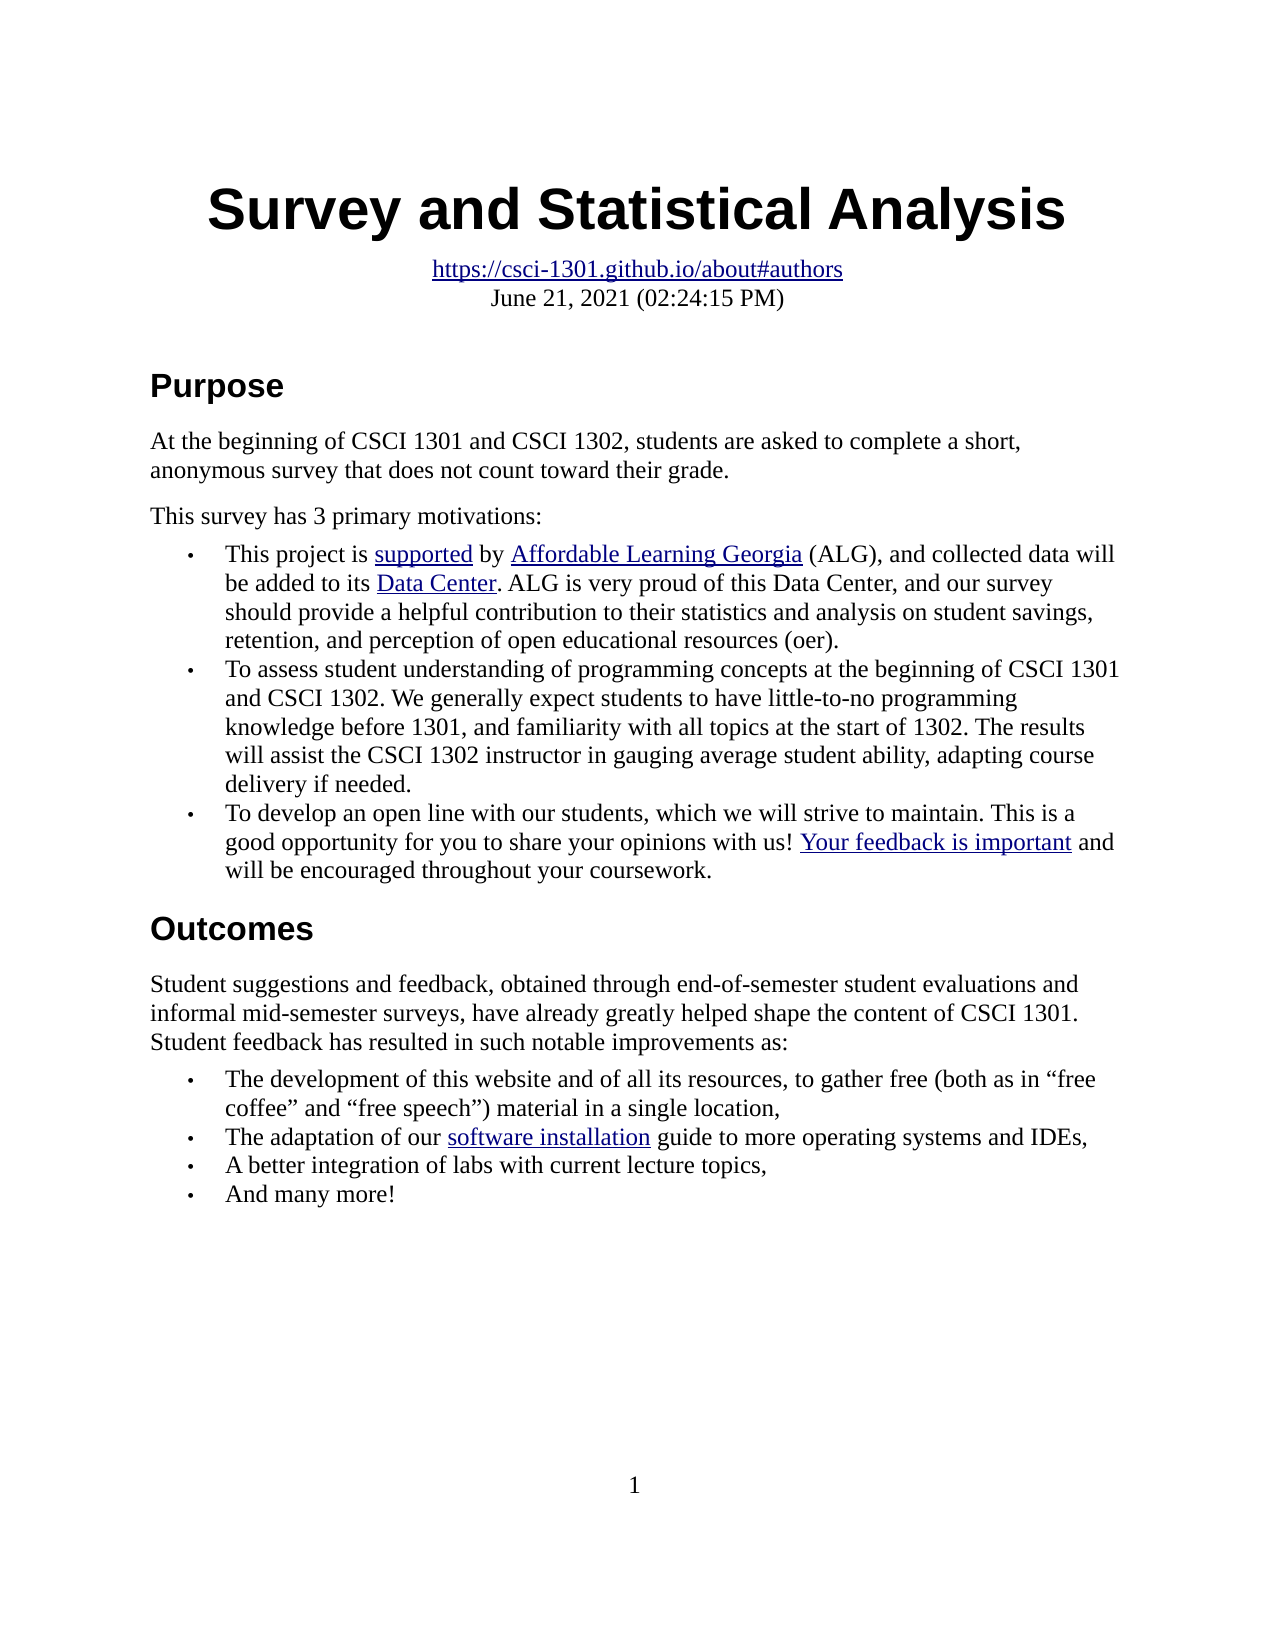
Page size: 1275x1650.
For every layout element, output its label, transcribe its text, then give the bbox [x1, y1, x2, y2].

subtitle Outcomes [150, 909, 1125, 948]
list To assess student understanding of programming concepts at the beginning of CSCI 1301 and CSCI 1302. We generally expect students to have little-to-no programming knowledge before 1301, and familiarity with all topics at the start of 1302. The results will assist the CSCI 1302 instructor in gauging average student ability, adapting course delivery if needed. [187, 654, 1125, 798]
list To develop an open line with our students, which we will strive to maintain. This is a good opportunity for you to share your opinions with us! Your feedback is important and will be encouraged throughout your coursework. [187, 798, 1125, 884]
list This project is supported by Affordable Learning Georgia (ALG), and collected data will be added to its Data Center. ALG is very proud of this Data Center, and our survey should provide a helpful contribution to their statistics and analysis on student savings, retention, and perception of open educational resources (oer). [187, 539, 1125, 654]
text At the beginning of CSCI 1301 and CSCI 1302, students are asked to complete a short, anonymous survey that does not count toward their grade. [150, 426, 1125, 483]
text Student suggestions and feedback, obtained through end-of-semester student evaluations and informal mid-semester surveys, have already greatly helped shape the content of CSCI 1301. Student feedback has resulted in such notable improvements as: [150, 969, 1125, 1055]
text June 21, 2021 (02:24:15 PM) [150, 283, 1125, 312]
title Survey and Statistical Analysis [150, 175, 1125, 242]
list The development of this website and of all its resources, to gather free (both as in “free coffee” and “free speech”) material in a single location, [187, 1064, 1125, 1122]
list The adaptation of our software installation guide to more operating systems and IDEs, [187, 1122, 1125, 1151]
list And many more! [187, 1179, 1125, 1208]
text This survey has 3 primary motivations: [150, 501, 1125, 530]
text https://csci-1301.github.io/about#authors [150, 254, 1125, 283]
list A better integration of labs with current lecture topics, [187, 1151, 1125, 1179]
subtitle Purpose [150, 366, 1125, 404]
